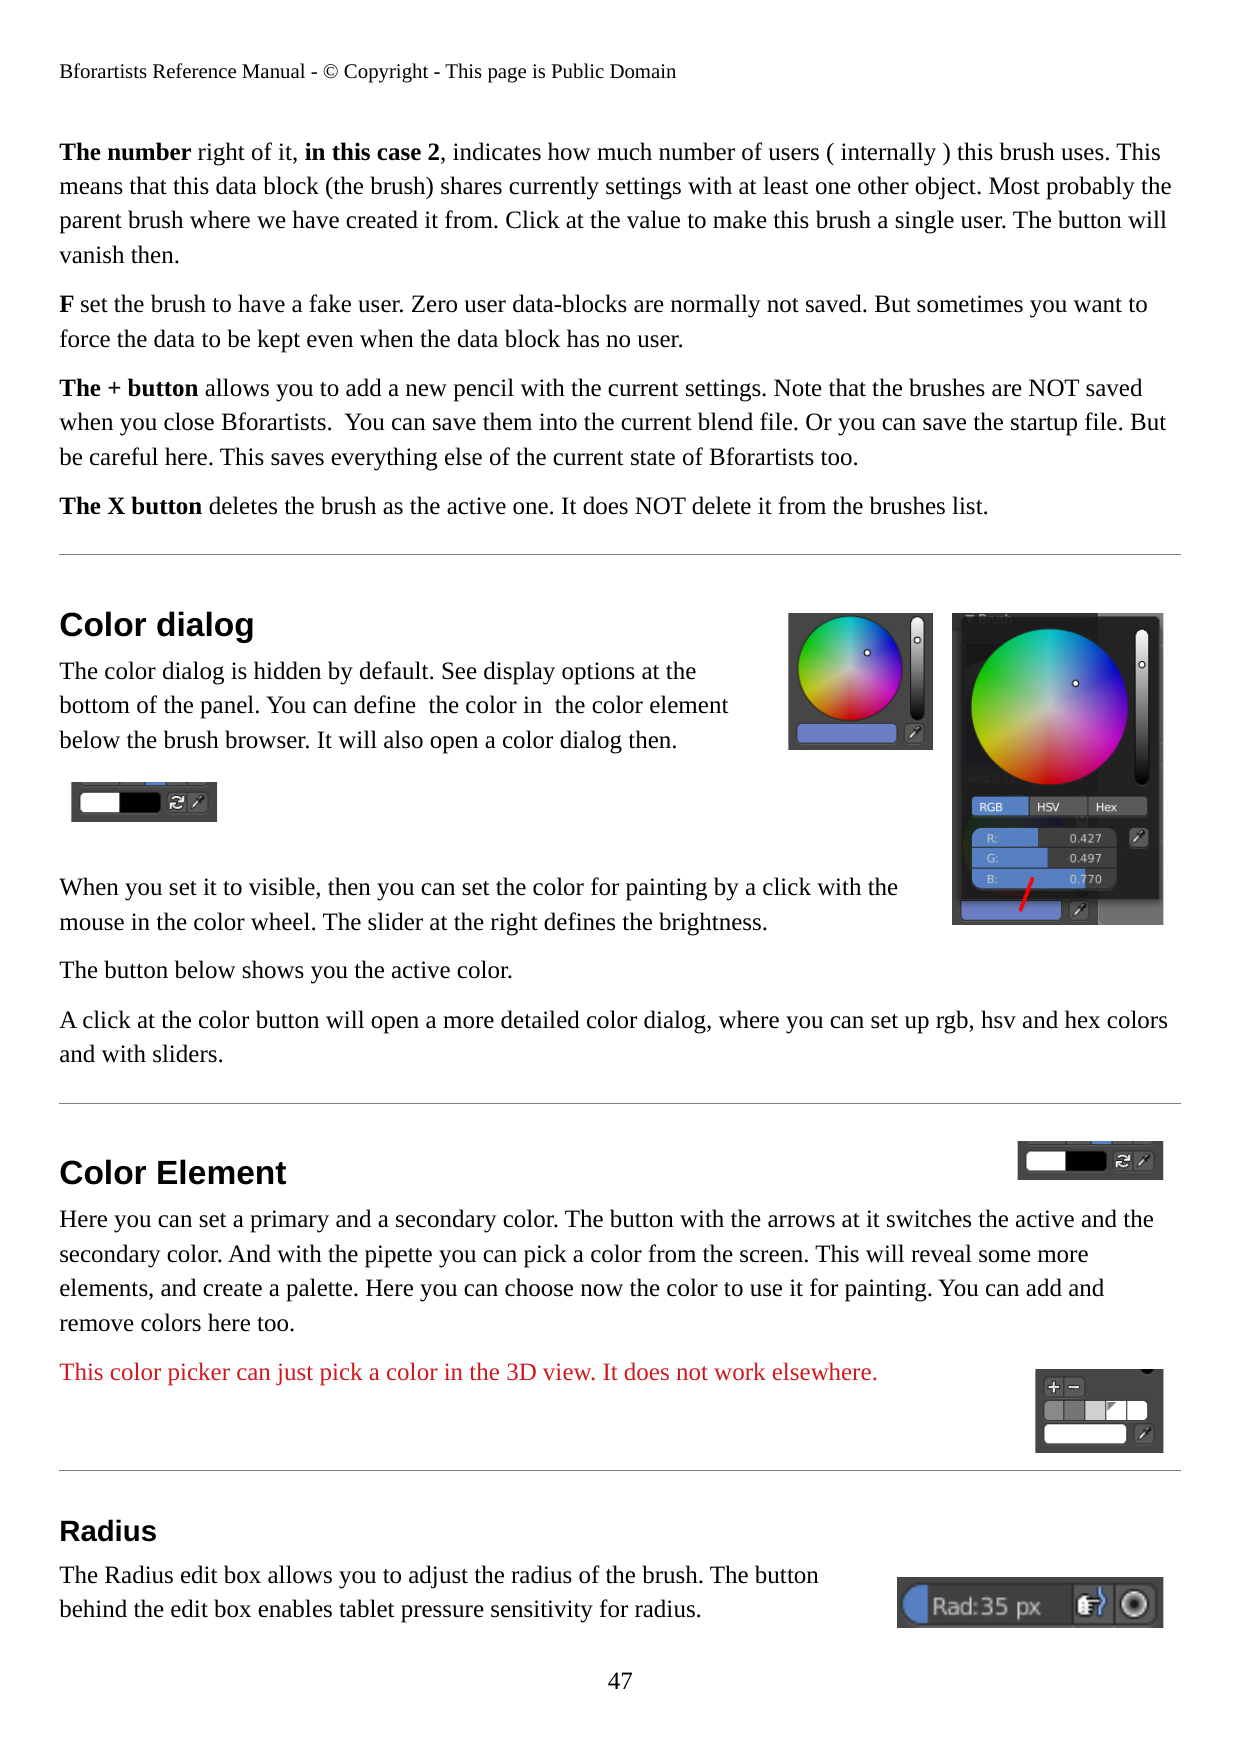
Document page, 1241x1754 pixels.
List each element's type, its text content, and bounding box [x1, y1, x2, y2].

text The X button deletes the brush as the active one. It does NOT delete it from the brushes list. [59, 491, 1181, 519]
text Here you can set a primary and a secondary color. The button with the arrows at it switches the active and the secondary color. And with the pipette you can pick a color from the screen. This will reveal some more elements, and create a palette. Here you can choose now the color to use it for painting. You can add and remove colors here too. [59, 1204, 1181, 1337]
subtitle Color Element [59, 1153, 1181, 1192]
subtitle Color dialog [59, 605, 1181, 643]
text The + button allows you to add a new pencil with the current settings. Note that the brushes are NOT saved when you close Bforartists. You can save them into the current blend file. Or you can save the startup file. But be careful here. This saves everything else of the current state of Bforartists too. [59, 373, 1181, 470]
picture [788, 613, 933, 750]
subtitle Radius [59, 1514, 1181, 1547]
text When you set it to visible, then you can set the color for painting by a click with the mouse in the color wheel. The slider at the right defines the brightness. [59, 872, 1181, 935]
text A click at the color button will open a more detailed color dialog, where you can set up rgb, hsv and hex colors and with sliders. [59, 1005, 1181, 1068]
text This color picker can just pick a color in the 3D view. It does not work elsewhere. [59, 1357, 1181, 1386]
text The color dialog is hidden by default. See display options at the bottom of the panel. You can define the color in the color element below the brush browser. It will also open a color dialog then. [59, 656, 952, 754]
picture [952, 613, 1164, 925]
picture [897, 1577, 1164, 1628]
text The number right of it, in this case 2, indicates how much number of users ( internally ) this brush uses. This means that this data block (the brush) shares currently settings with at least one other object. Most probably the parent brush where we have created it from. Click at the value to make this brush a single user. The button will vanish then. [59, 137, 1181, 269]
text The button below shows you the active color. [59, 956, 1181, 984]
text The Radius edit box allows you to adjust the radius of the brush. The button behind the edit box enables tablet pressure sensitivity for radius. [59, 1560, 1181, 1623]
picture [71, 782, 218, 822]
picture [1017, 1141, 1164, 1180]
text F set the brush to have a fake user. Zero user data-blocks are normally not saved. But sometimes you want to force the data to be kept even when the data block has no user. [59, 289, 1181, 352]
picture [1035, 1369, 1164, 1453]
